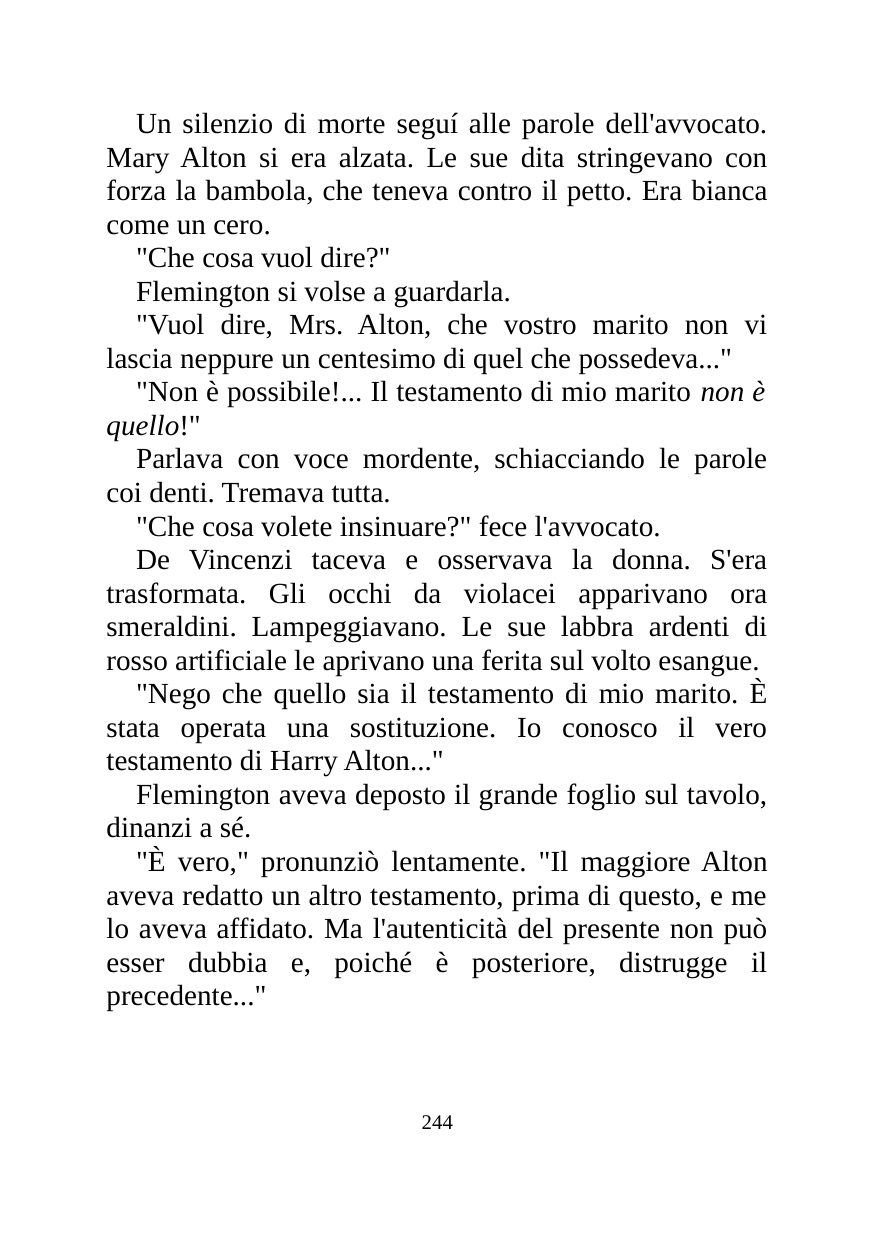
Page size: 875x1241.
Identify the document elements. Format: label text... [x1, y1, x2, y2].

text "Vuol dire, Mrs. Alton, che vostro marito non vi lascia neppure un centesimo di quel che possedeva..." [106, 307, 768, 374]
text Flemington si volse a guardarla. [106, 274, 768, 307]
text "Non è possibile!... Il testamento di mio marito non è quello!" [106, 374, 768, 442]
text "Che cosa vuol dire?" [106, 240, 768, 274]
text De Vincenzi taceva e osservava la donna. S'era trasformata. Gli occhi da violacei apparivano ora smeraldini. Lampeggiavano. Le sue labbra ardenti di rosso artificiale le aprivano una ferita sul volto esangue. [106, 542, 768, 676]
text "Nego che quello sia il testamento di mio marito. È stata operata una sostituzione. Io conosco il vero testamento di Harry Alton..." [106, 676, 768, 777]
text Flemington aveva deposto il grande foglio sul tavolo, dinanzi a sé. [106, 777, 768, 844]
text "Che cosa volete insinuare?" fece l'avvocato. [106, 509, 768, 542]
text "È vero," pronunziò lentamente. "Il maggiore Alton aveva redatto un altro testamento, prima di questo, e me lo aveva affidato. Ma l'autenticità del presente non può esser dubbia e, poiché è posteriore, distrugge il precedente..." [106, 844, 768, 1012]
text Un silenzio di morte seguí alle parole dell'avvocato. Mary Alton si era alzata. Le sue dita stringevano con forza la bambola, che teneva contro il petto. Era bianca come un cero. [106, 106, 768, 240]
text Parlava con voce mordente, schiacciando le parole coi denti. Tremava tutta. [106, 442, 768, 509]
